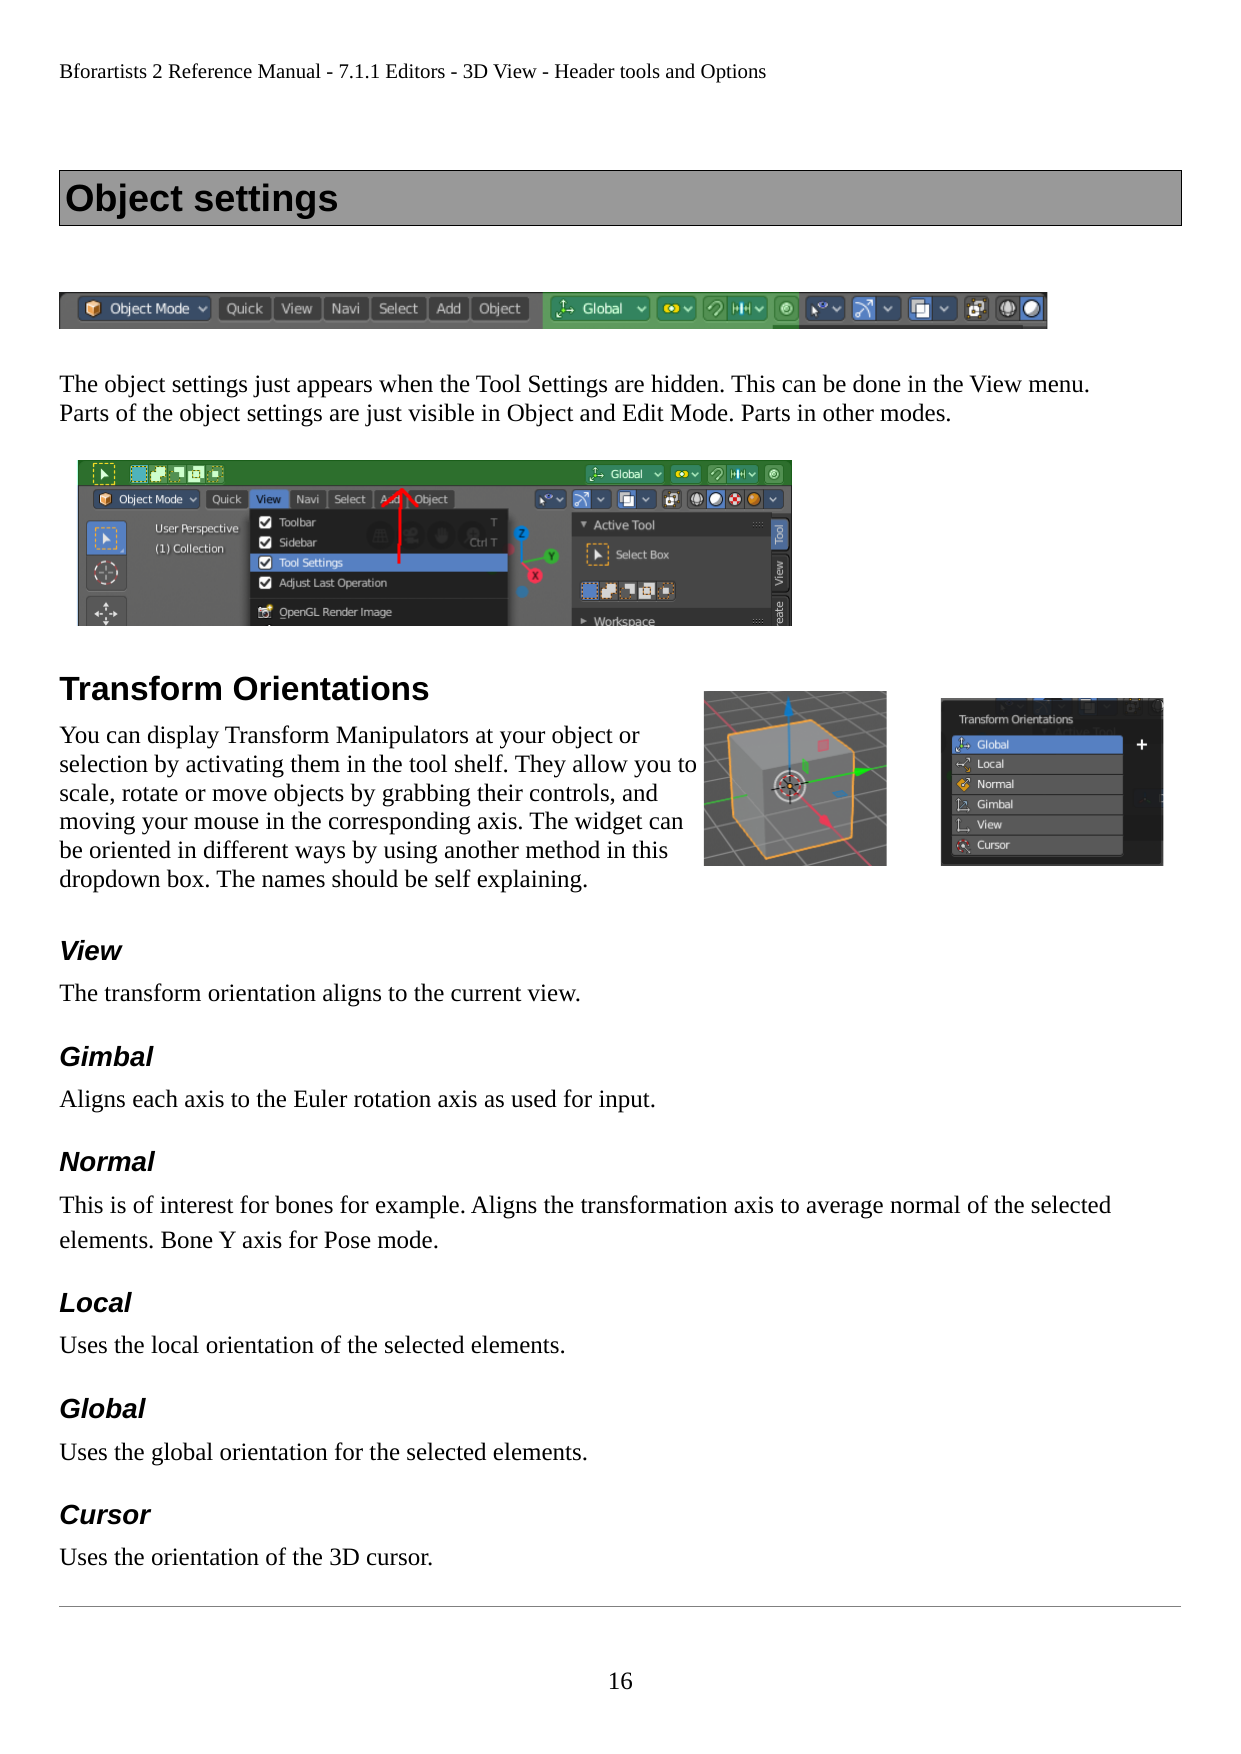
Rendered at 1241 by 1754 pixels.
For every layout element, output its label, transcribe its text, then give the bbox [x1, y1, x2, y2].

text The transform orientation aligns to the current view. [59, 978, 1181, 1007]
text Parts of the object settings are just visible in Object and Edit Mode. Parts in other modes. [59, 398, 1181, 427]
text Aligns each axis to the Euler rotation axis as used for input. [59, 1084, 1181, 1113]
text This is of interest for bones for example. Aligns the transformation axis to average normal of the selected elements. Bone Y axis for Pose mode. [59, 1190, 1181, 1253]
text The object settings just appears when the Tool Settings are hidden. This can be done in the View menu. [59, 369, 1181, 398]
text Uses the global orientation for the selected elements. [59, 1437, 1181, 1465]
table_header Object settings [60, 171, 1181, 225]
picture [940, 698, 1164, 866]
subtitle Cursor [59, 1498, 1181, 1530]
subtitle Transform Orientations [59, 669, 1181, 708]
picture [59, 292, 1048, 329]
subtitle Gimbal [59, 1040, 1181, 1072]
subtitle View [59, 934, 1181, 966]
text Uses the orientation of the 3D cursor. [59, 1542, 1181, 1571]
subtitle Normal [59, 1146, 1181, 1178]
text Uses the local orientation of the selected elements. [59, 1331, 1181, 1359]
subtitle Global [59, 1392, 1181, 1424]
text You can display Transform Manipulators at your object or selection by activating them in the tool shelf. They allow you to scale, rotate or move objects by grabbing their controls, and moving your mouse in the corresponding axis. The widget can be oriented in different ways by using another method in this dropdown box. The names should be self explaining. [59, 720, 1181, 893]
subtitle Local [59, 1286, 1181, 1318]
picture [76, 460, 792, 626]
picture [703, 691, 887, 866]
